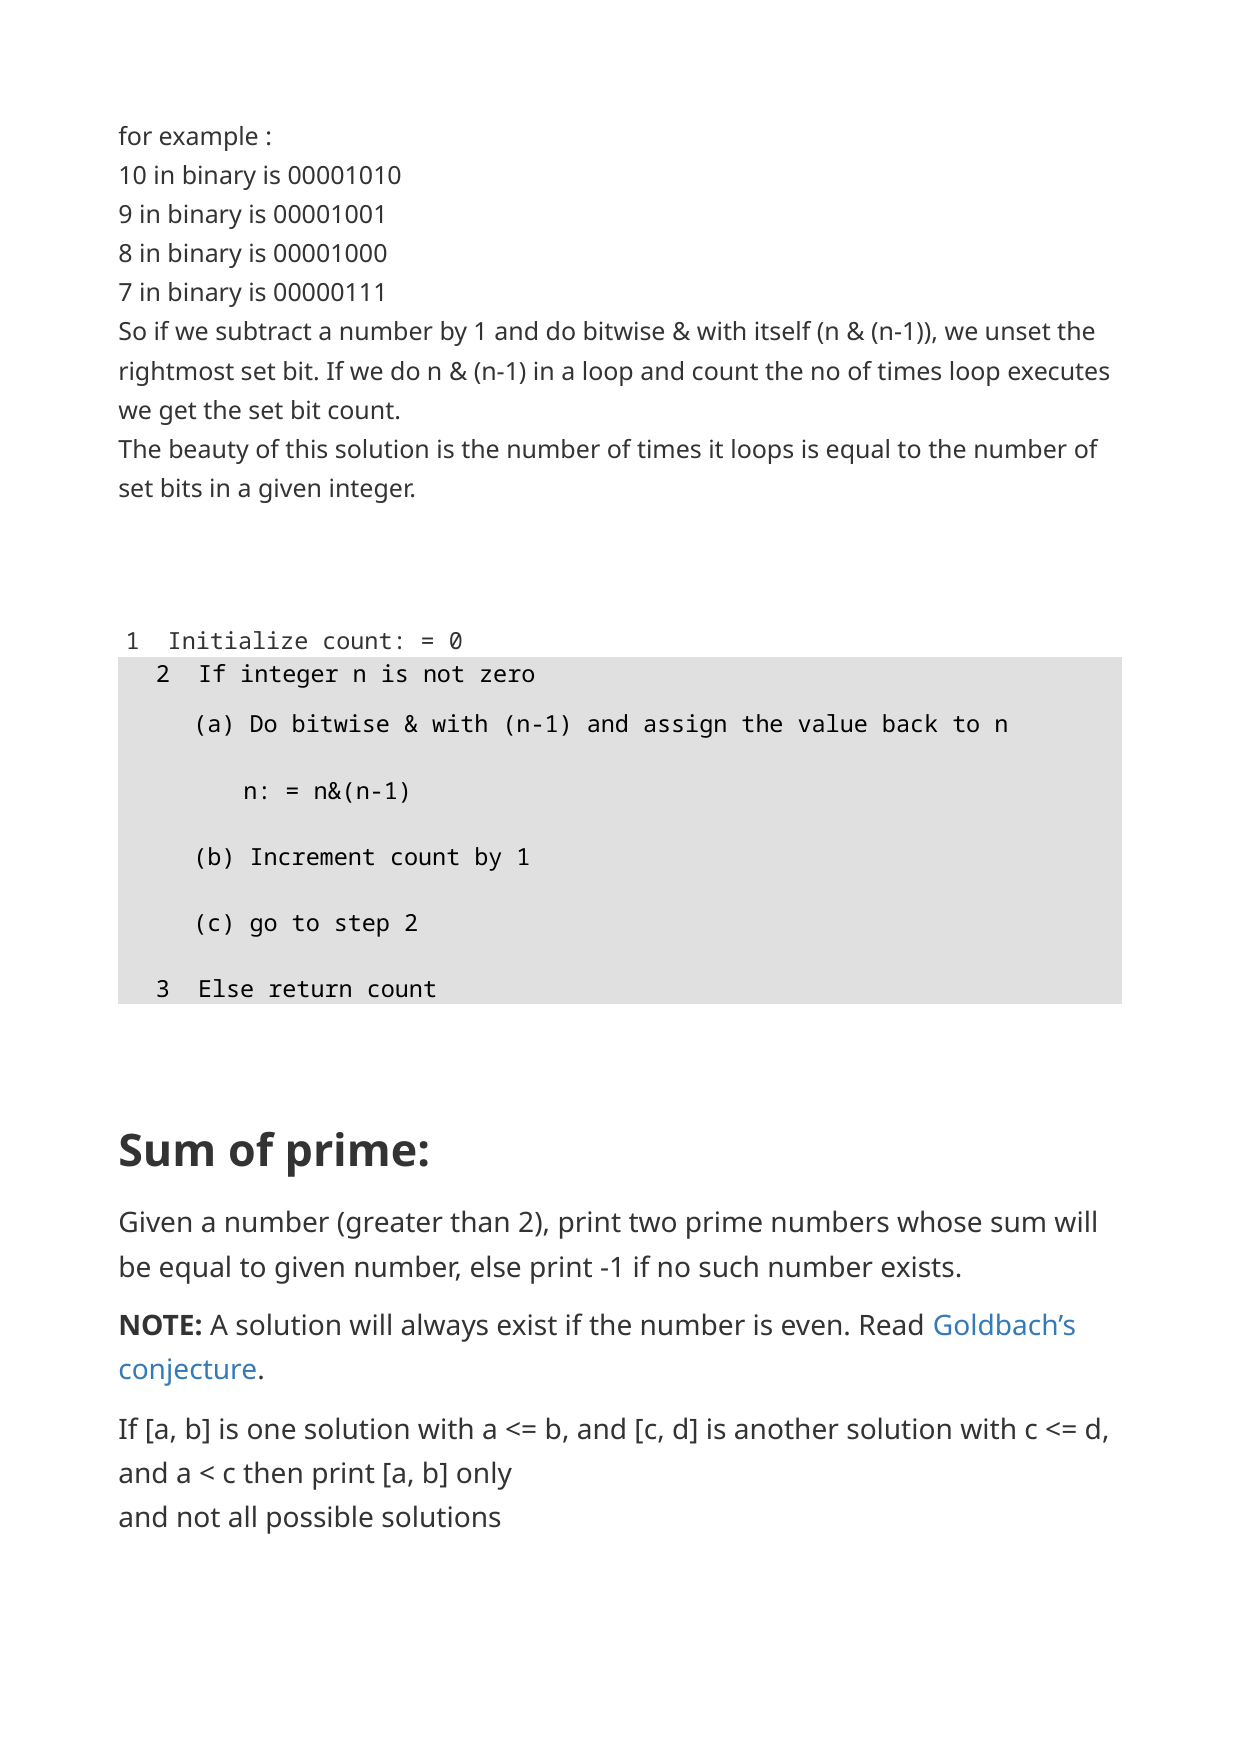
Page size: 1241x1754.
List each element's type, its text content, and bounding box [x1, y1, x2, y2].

text (c) go to step 2 [118, 906, 1122, 938]
text 2 If integer n is not zero [118, 657, 1122, 689]
text for example : 10 in binary is 00001010 9 in binary is 00001001 8 in binary is 00001000 7 in binary is 00000111 So if we subtract a number by 1 and do bitwise & with itself (n & (n-1)), we unset the rightmost set bit. If we do n & (n-1) in a loop and count the no of times loop executes we get the set bit count. The beauty of this solution is the number of times it loops is equal to the number of set bits in a given integer. [118, 118, 1122, 505]
text NOTE: A solution will always exist if the number is even. Read Goldbach’s conjecture. [118, 1306, 1122, 1388]
text 3 Else return count [118, 972, 1122, 1004]
text n: = n&(n-1) [118, 774, 1122, 806]
text If [a, b] is one solution with a <= b, and [c, d] is another solution with c <= d, and a < c then print [a, b] only and not all possible solutions [118, 1409, 1122, 1536]
text Given a number (greater than 2), print two prime numbers whose sum will be equal to given number, else print -1 if no such number exists. [118, 1203, 1122, 1285]
text Sum of prime: [118, 1118, 1122, 1179]
text (a) Do bitwise & with (n-1) and assign the value back to n [118, 708, 1122, 740]
text 1 Initialize count: = 0 [118, 619, 1122, 657]
text (b) Increment count by 1 [118, 840, 1122, 872]
